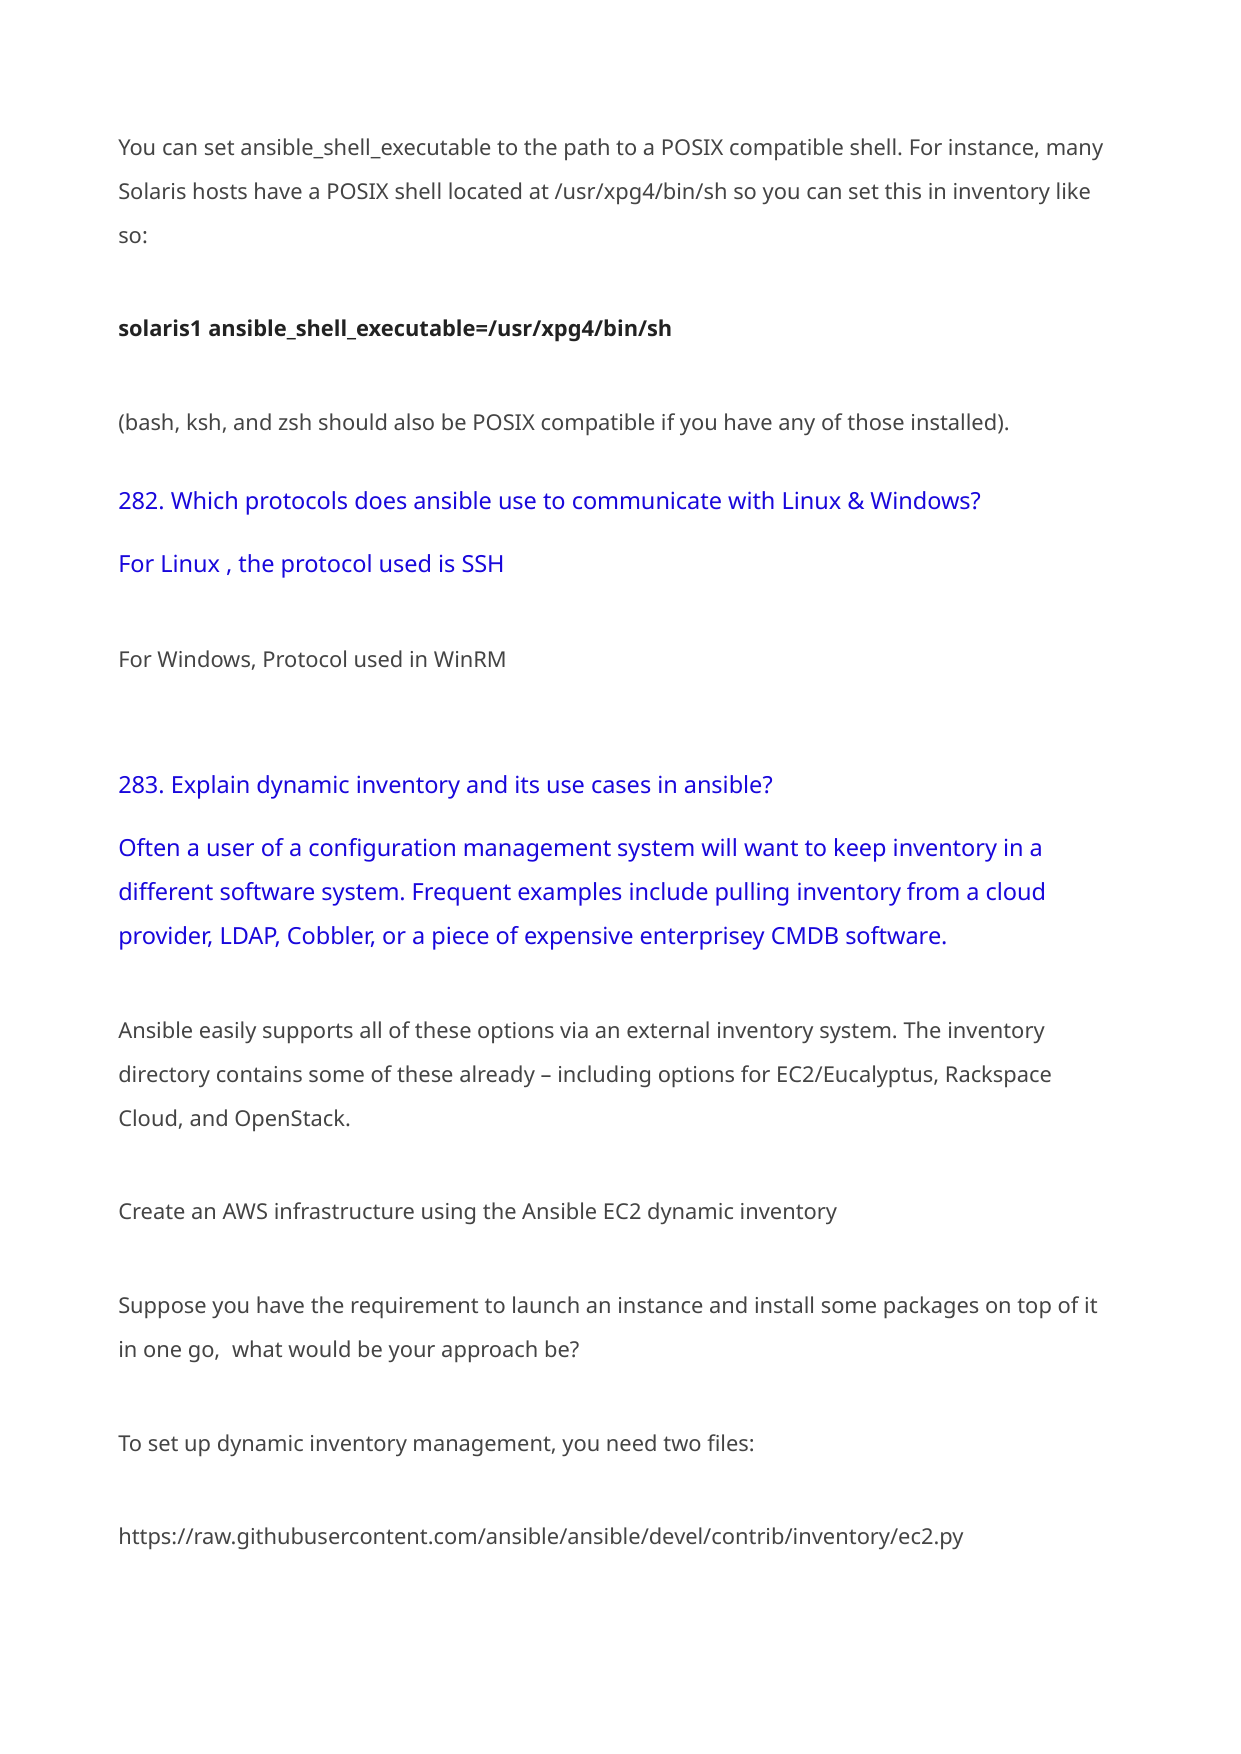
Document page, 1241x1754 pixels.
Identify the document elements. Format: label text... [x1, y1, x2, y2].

text 282. Which protocols does ansible use to communicate with Linux & Windows? [118, 484, 1122, 516]
text Suppose you have the requirement to launch an instance and install some packages on top of it in one go, what would be your approach be? [118, 1276, 1122, 1364]
text For Linux , the protocol used is SSH [118, 536, 1122, 579]
text https://raw.githubusercontent.com/ansible/ansible/devel/contrib/inventory/ec2.py [118, 1507, 1122, 1551]
text solaris1 ansible_shell_executable=/usr/xpg4/bin/sh [118, 299, 1122, 343]
text (bash, ksh, and zsh should also be POSIX compatible if you have any of those installed). [118, 393, 1122, 437]
text Create an AWS infrastructure using the Ansible EC2 dynamic inventory [118, 1182, 1122, 1226]
text Ansible easily supports all of these options via an external inventory system. The inventory directory contains some of these already – including options for EC2/Eucalyptus, Rackspace Cloud, and OpenStack. [118, 1001, 1122, 1132]
text 283. Explain dynamic inventory and its use cases in ansible? [118, 768, 1122, 801]
text Often a user of a configuration management system will want to keep inventory in a different software system. Frequent examples include pulling inventory from a cloud provider, LDAP, Cobbler, or a piece of expensive enterprisey CMDB software. [118, 820, 1122, 951]
text For Windows, Protocol used in WinRM [118, 629, 1122, 673]
text To set up dynamic inventory management, you need two files: [118, 1414, 1122, 1457]
text You can set ansible_shell_executable to the path to a POSIX compatible shell. For instance, many Solaris hosts have a POSIX shell located at /usr/xpg4/bin/sh so you can set this in inventory like so: [118, 118, 1122, 249]
